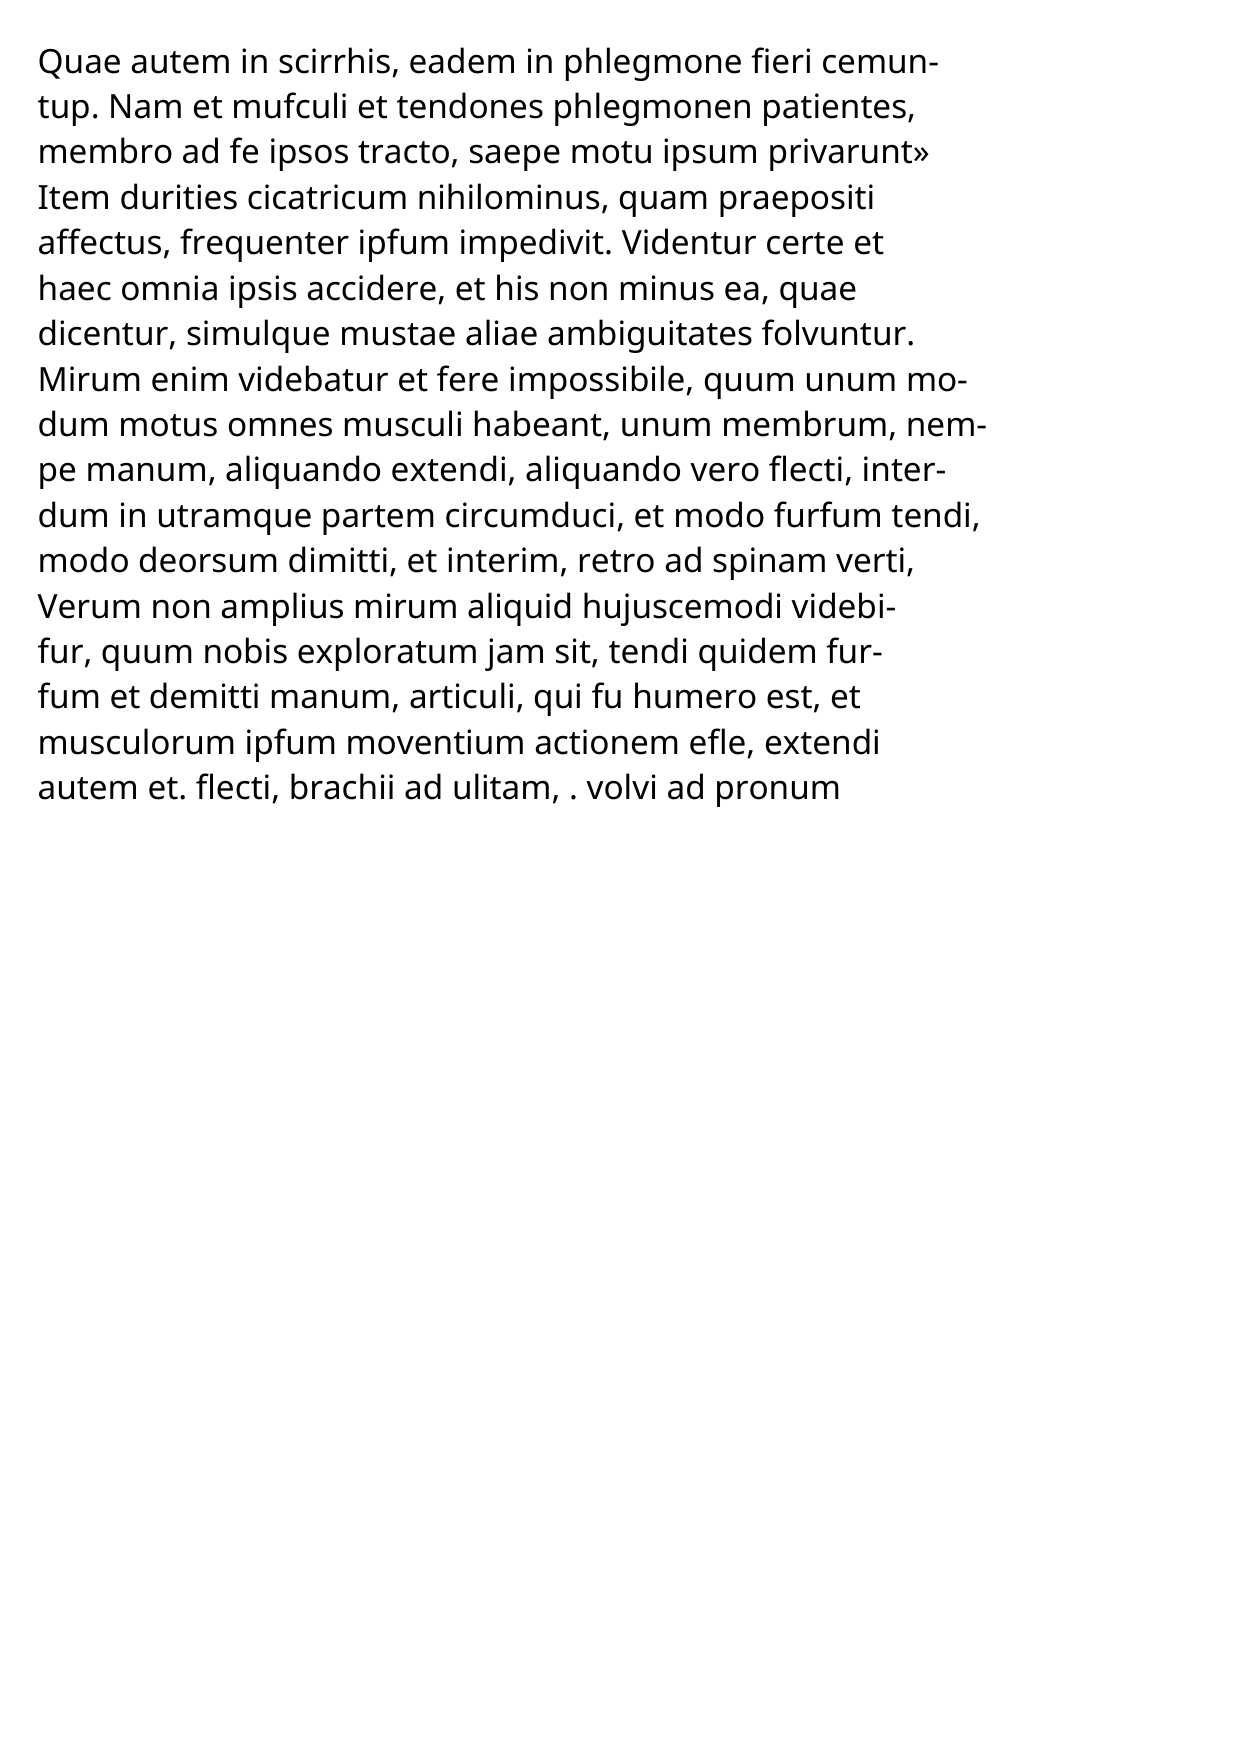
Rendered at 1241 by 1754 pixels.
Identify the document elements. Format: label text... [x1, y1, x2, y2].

text Quae autem in scirrhis, eadem in phlegmone fieri cemun- tup. Nam et mufculi et tendones phlegmonen patientes, membro ad fe ipsos tracto, saepe motu ipsum privarunt» Item durities cicatricum nihilominus, quam praepositi affectus, frequenter ipfum impedivit. Videntur certe et haec omnia ipsis accidere, et his non minus ea, quae dicentur, simulque mustae aliae ambiguitates folvuntur. Mirum enim videbatur et fere impossibile, quum unum mo- dum motus omnes musculi habeant, unum membrum, nem- pe manum, aliquando extendi, aliquando vero flecti, inter- dum in utramque partem circumduci, et modo furfum tendi, modo deorsum dimitti, et interim, retro ad spinam verti, Verum non amplius mirum aliquid hujuscemodi videbi- fur, quum nobis exploratum jam sit, tendi quidem fur- fum et demitti manum, articuli, qui fu humero est, et musculorum ipfum moventium actionem efle, extendi autem et. flecti, brachii ad ulitam, . volvi ad pronum [37, 37, 1203, 809]
